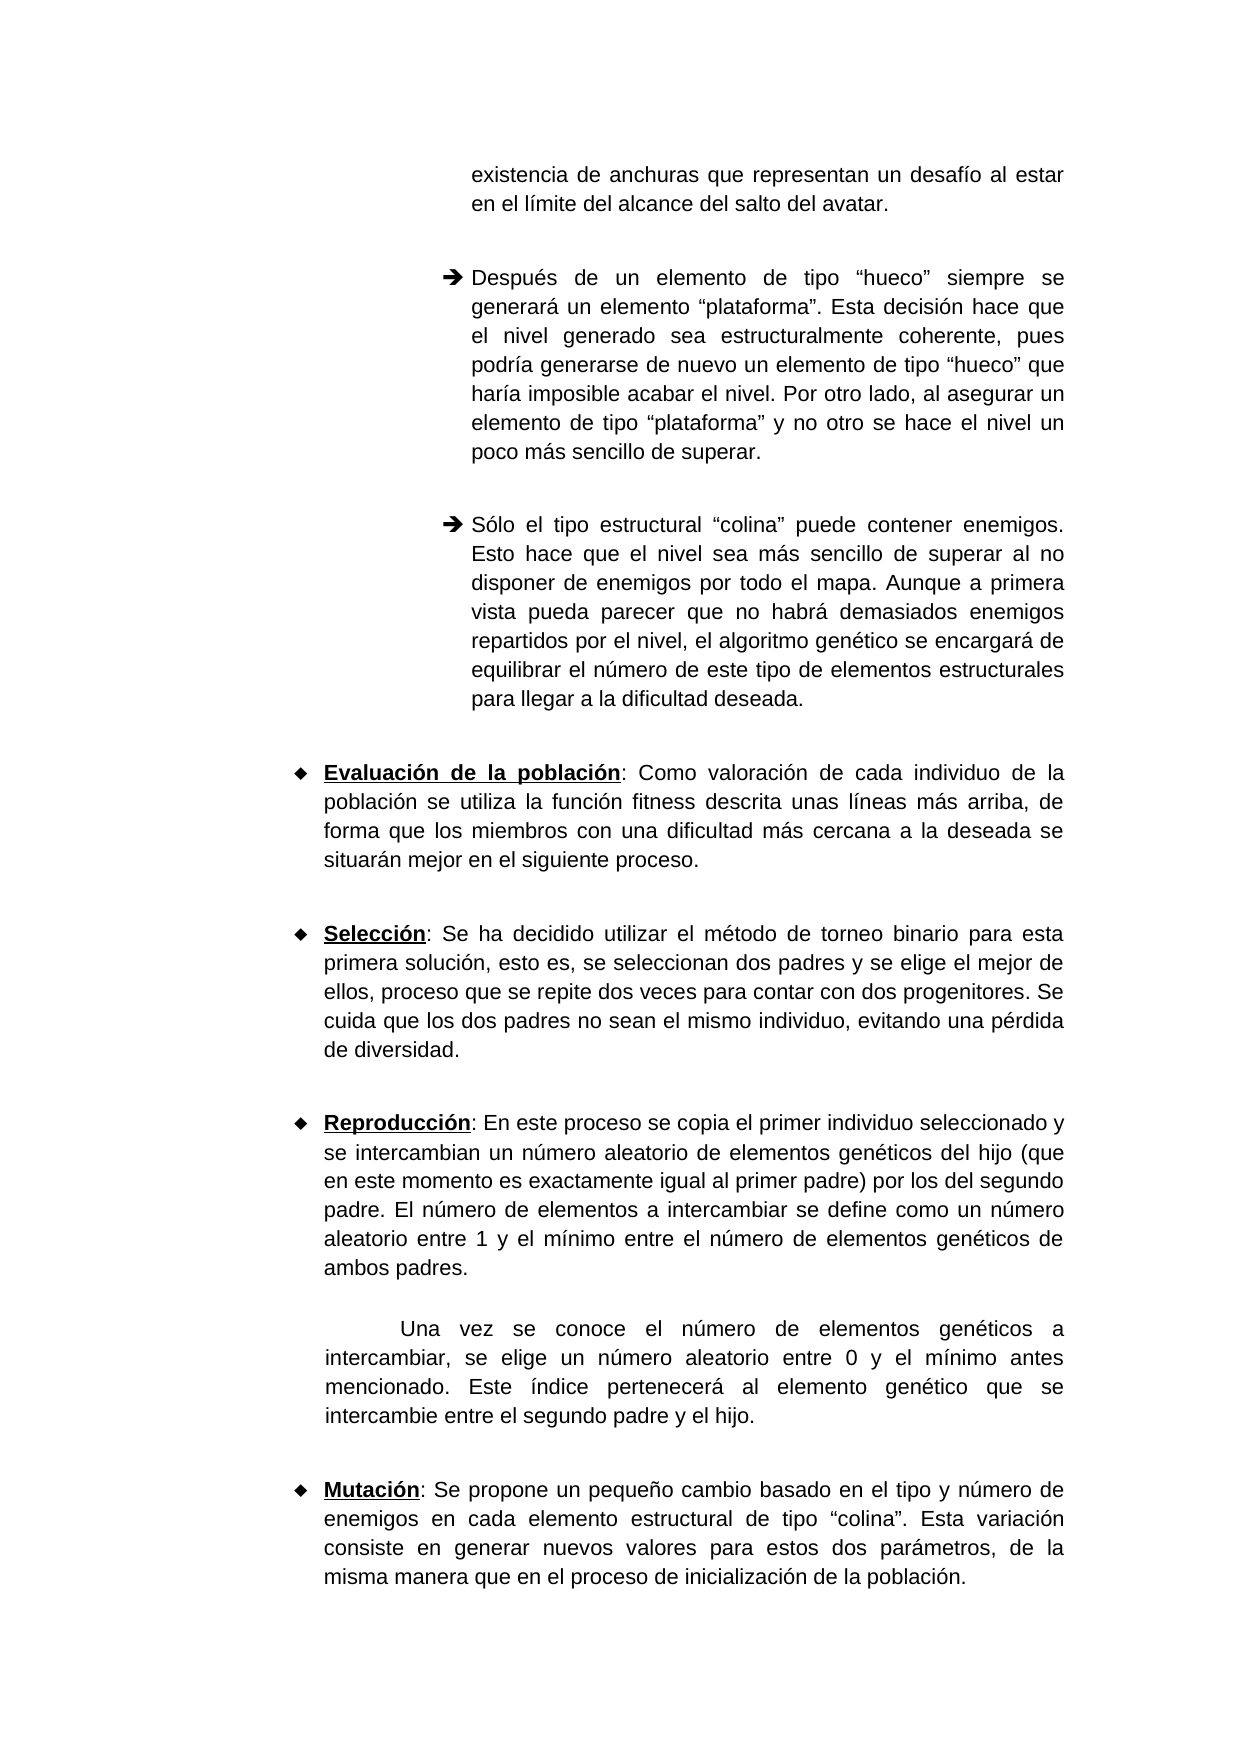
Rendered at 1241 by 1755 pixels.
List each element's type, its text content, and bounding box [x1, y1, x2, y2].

list Selección: Se ha decidido utilizar el método de torneo binario para esta primera solución, esto es, se seleccionan dos padres y se elige el mejor de ellos, proceso que se repite dos veces para contar con dos progenitores. Se cuida que los dos padres no sean el mismo individuo, evitando una pérdida de diversidad. [294, 921, 1065, 1062]
list existencia de anchuras que representan un desafío al estar en el límite del alcance del salto del avatar. [441, 162, 1065, 217]
list Mutación: Se propone un pequeño cambio basado en el tipo y número de enemigos en cada elemento estructural de tipo “colina”. Esta variación consiste en generar nuevos valores para estos dos parámetros, de la misma manera que en el proceso de inicialización de la población. [294, 1477, 1065, 1589]
list Después de un elemento de tipo “hueco” siempre se generará un elemento “plataforma”. Esta decisión hace que el nivel generado sea estructuralmente coherente, pues podría generarse de nuevo un elemento de tipo “hueco” que haría imposible acabar el nivel. Por otro lado, al asegurar un elemento de tipo “plataforma” y no otro se hace el nivel un poco más sencillo de superar. [441, 265, 1065, 464]
list Reproducción: En este proceso se copia el primer individuo seleccionado y se intercambian un número aleatorio de elementos genéticos del hijo (que en este momento es exactamente igual al primer padre) por los del segundo padre. El número de elementos a intercambiar se define como un número aleatorio entre 1 y el mínimo entre el número de elementos genéticos de ambos padres. [294, 1110, 1065, 1280]
list Sólo el tipo estructural “colina” puede contener enemigos. Esto hace que el nivel sea más sencillo de superar al no disponer de enemigos por todo el mapa. Aunque a primera vista pueda parecer que no habrá demasiados enemigos repartidos por el nivel, el algoritmo genético se encargará de equilibrar el número de este tipo de elementos estructurales para llegar a la dificultad deseada. [441, 512, 1065, 711]
text Una vez se conoce el número de elementos genéticos a intercambiar, se elige un número aleatorio entre 0 y el mínimo antes mencionado. Este índice pertenecerá al elemento genético que se intercambie entre el segundo padre y el hijo. [325, 1316, 1065, 1428]
list Evaluación de la población: Como valoración de cada individuo de la población se utiliza la función fitness descrita unas líneas más arriba, de forma que los miembros con una dificultad más cercana a la deseada se situarán mejor en el siguiente proceso. [294, 760, 1065, 872]
